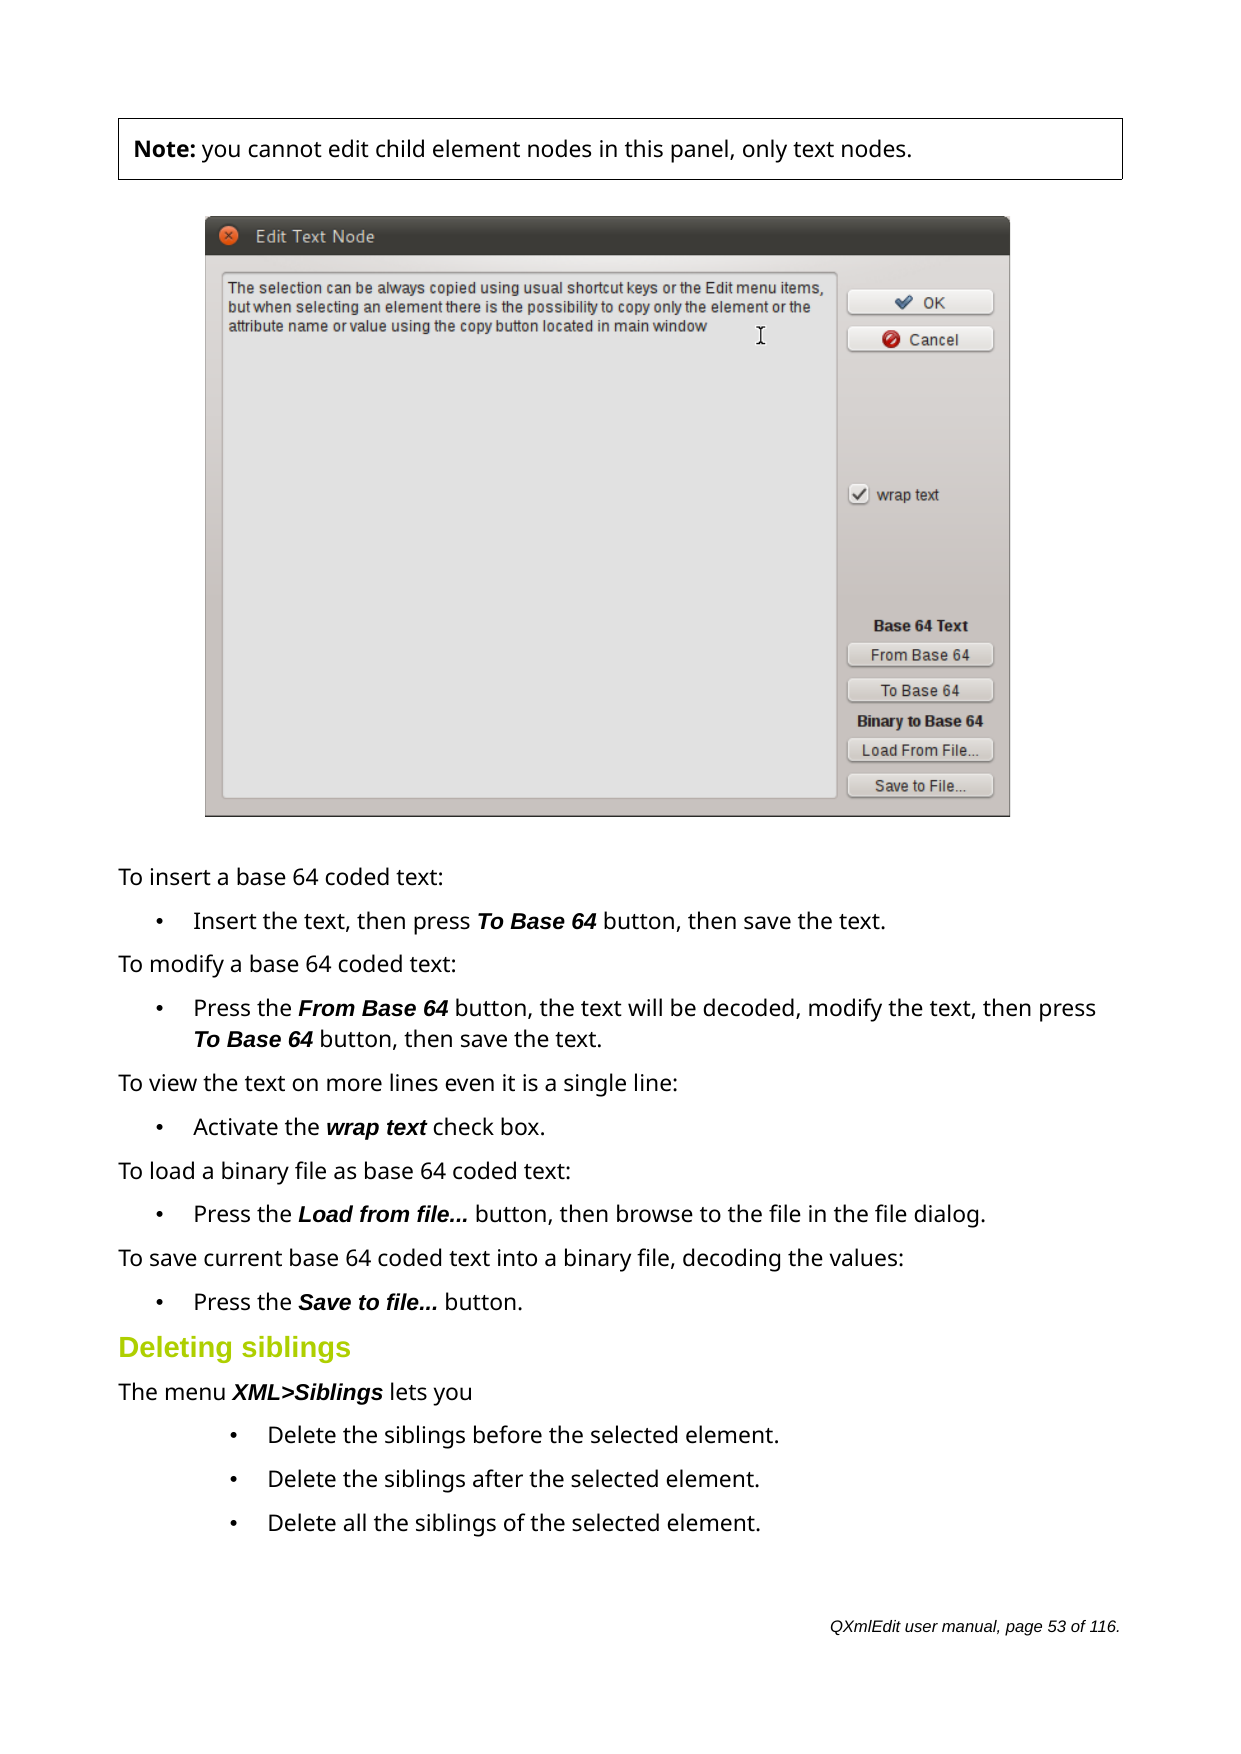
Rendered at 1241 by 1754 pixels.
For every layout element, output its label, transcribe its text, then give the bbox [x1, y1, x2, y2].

list Press the Load from file... button, then browse to the file in the file dialog. [156, 1198, 1122, 1229]
text To save current base 64 coded text into a binary file, decoding the values: [118, 1242, 1122, 1273]
text To insert a base 64 coded text: [118, 861, 1122, 892]
list Activate the wrap text check box. [156, 1111, 1122, 1142]
text Note: you cannot edit child element nodes in this panel, only text nodes. [119, 119, 1122, 179]
list Delete all the siblings of the selected element. [229, 1507, 1122, 1538]
text To load a binary file as base 64 coded text: [118, 1154, 1122, 1186]
picture [205, 216, 1011, 817]
list Delete the siblings after the selected element. [229, 1463, 1122, 1494]
text Deleting siblings [118, 1329, 1122, 1363]
text The menu XML>Siblings lets you [118, 1376, 1122, 1407]
text To modify a base 64 coded text: [118, 948, 1122, 979]
list Delete the siblings before the selected element. [229, 1419, 1122, 1451]
text To view the text on more lines even it is a single line: [118, 1067, 1122, 1098]
list Press the From Base 64 button, the text will be decoded, modify the text, then press To Base 64 button, then save the text. [156, 992, 1122, 1054]
list Insert the text, then press To Base 64 button, then save the text. [156, 904, 1122, 936]
list Press the Save to file... button. [156, 1286, 1122, 1317]
